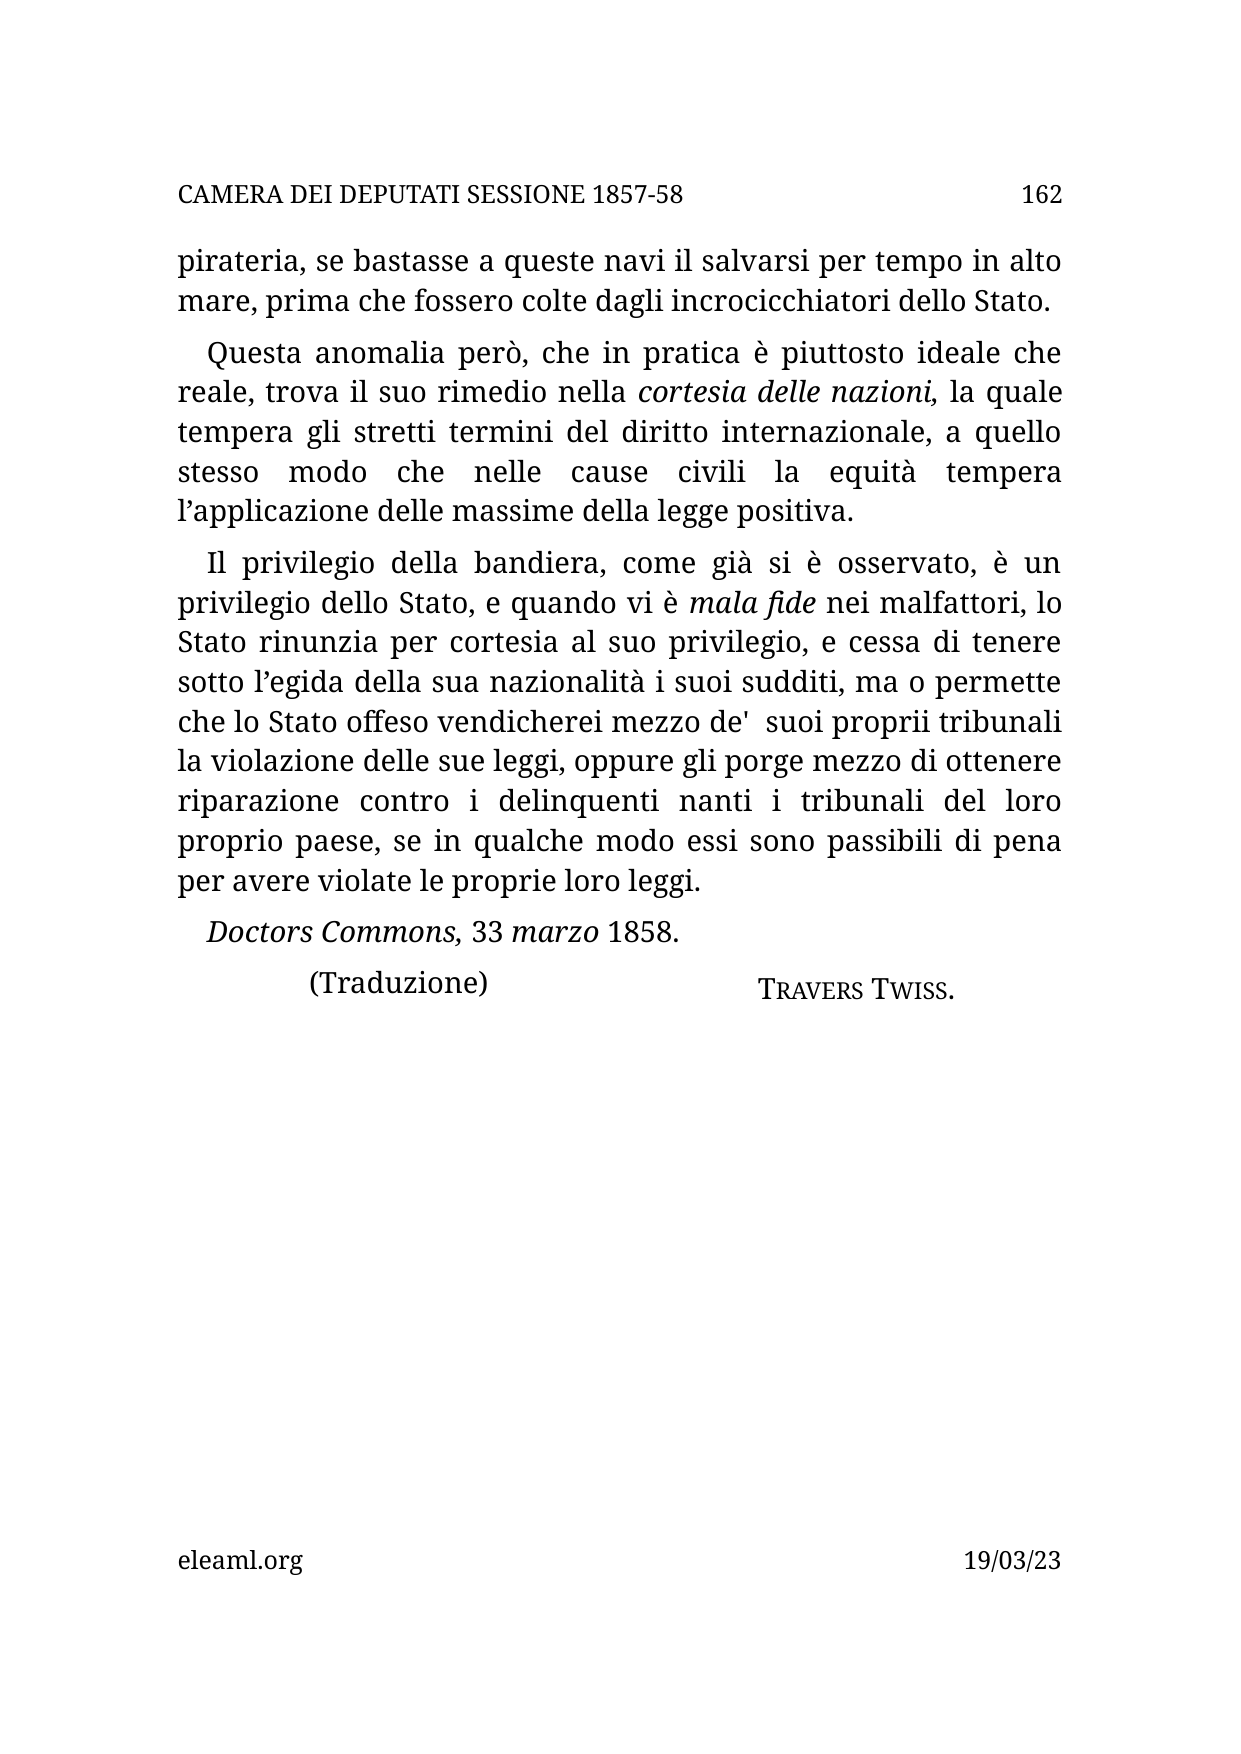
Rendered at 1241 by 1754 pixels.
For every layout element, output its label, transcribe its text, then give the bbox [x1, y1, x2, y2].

text Il privilegio della bandiera, come già si è osservato, è un privilegio dello Stato, e quando vi è mala fide nei malfattori, lo Stato rinunzia per cortesia al suo privilegio, e cessa di tenere sotto l’egida della sua nazionalità i suoi sudditi, ma o permette che lo Stato offeso vendicherei mezzo de' suoi proprii tribunali la violazione delle sue leggi, oppure gli porge mezzo di ottenere riparazione contro i delinquenti nanti i tribunali del loro proprio paese, se in qualche modo essi sono passibili di pena per avere violate le proprie loro leggi. [177, 542, 1063, 899]
text pirateria, se bastasse a queste navi il salvarsi per tempo in alto mare, prima che fossero colte dagli incrocicchiatori dello Stato. [177, 241, 1063, 320]
text Doctors Commons, 33 marzo 1858. [177, 911, 1063, 951]
table_header (Traduzione) [177, 957, 620, 1020]
text Questa anomalia però, che in pratica è piuttosto ideale che reale, trova il suo rimedio nella cortesia delle nazioni, la quale tempera gli stretti termini del diritto internazionale, a quello stesso modo che nelle cause civili la equità tempera l’applicazione delle massime della legge positiva. [177, 332, 1063, 530]
table_header Travers Twiss. [620, 957, 1063, 1020]
